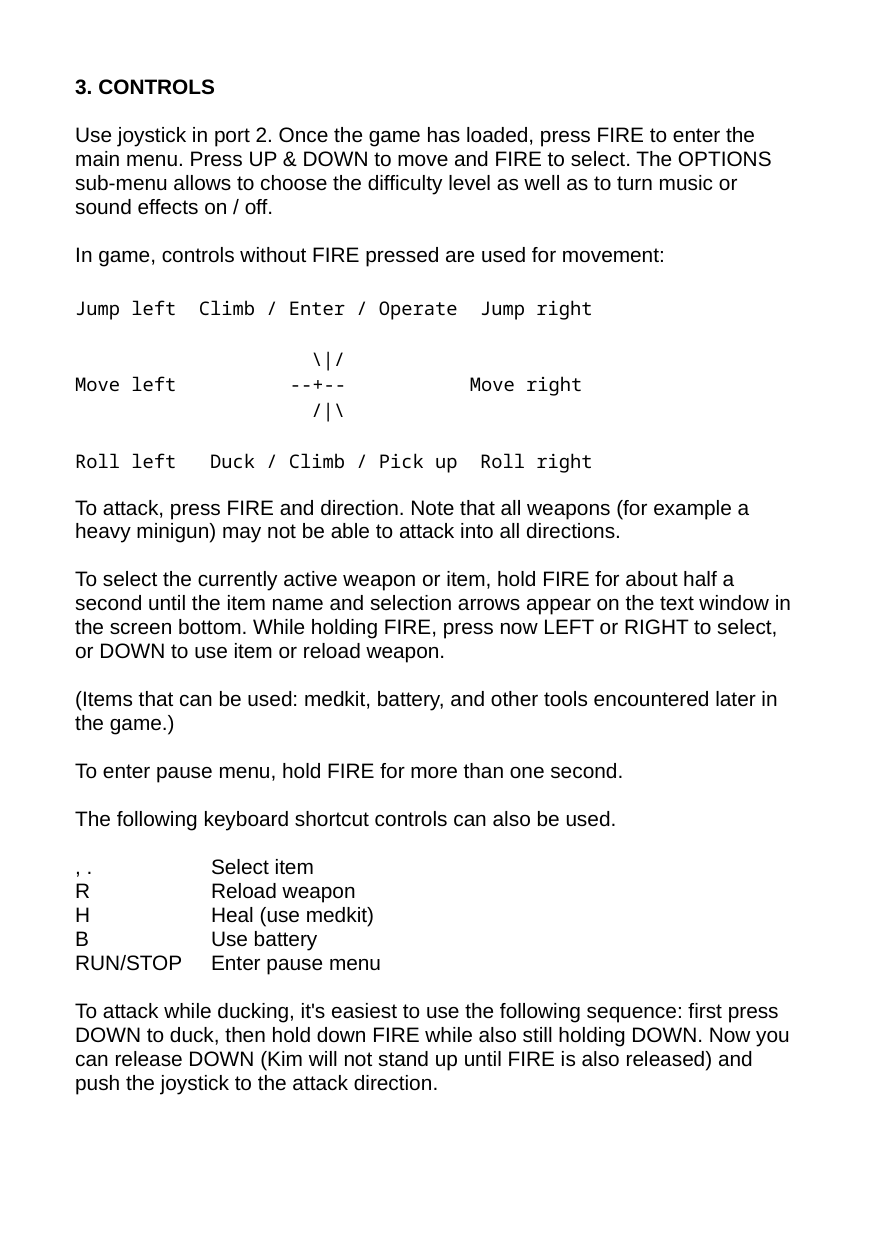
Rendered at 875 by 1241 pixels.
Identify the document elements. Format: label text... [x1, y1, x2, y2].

text \|/ [75, 346, 799, 372]
text , . Select item [75, 855, 799, 879]
text (Items that can be used: medkit, battery, and other tools encountered later in the game.) [75, 687, 799, 735]
text H Heal (use medkit) [75, 903, 799, 927]
text RUN/STOP Enter pause menu [75, 951, 799, 974]
text To enter pause menu, hold FIRE for more than one second. [75, 759, 799, 783]
text R Reload weapon [75, 879, 799, 903]
text To select the currently active weapon or item, hold FIRE for about half a second until the item name and selection arrows appear on the text window in the screen bottom. While holding FIRE, press now LEFT or RIGHT to select, or DOWN to use item or reload weapon. [75, 567, 799, 663]
text /|\ [75, 397, 799, 423]
text Jump left Climb / Enter / Operate Jump right [75, 295, 799, 321]
text Use joystick in port 2. Once the game has loaded, press FIRE to enter the main menu. Press UP & DOWN to move and FIRE to select. The OPTIONS sub-menu allows to choose the difficulty level as well as to turn music or sound effects on / off. [75, 123, 799, 219]
text To attack, press FIRE and direction. Note that all weapons (for example a heavy minigun) may not be able to attack into all directions. [75, 495, 799, 543]
text To attack while ducking, it's easiest to use the following sequence: first press DOWN to duck, then hold down FIRE while also still holding DOWN. Now you can release DOWN (Kim will not stand up until FIRE is also released) and push the joystick to the attack direction. [75, 998, 799, 1094]
text 3. CONTROLS [75, 75, 799, 99]
text The following keyboard shortcut controls can also be used. [75, 807, 799, 831]
text Roll left Duck / Climb / Pick up Roll right [75, 448, 799, 474]
text Move left --+-- Move right [75, 372, 799, 397]
text In game, controls without FIRE pressed are used for movement: [75, 243, 799, 267]
text B Use battery [75, 927, 799, 951]
